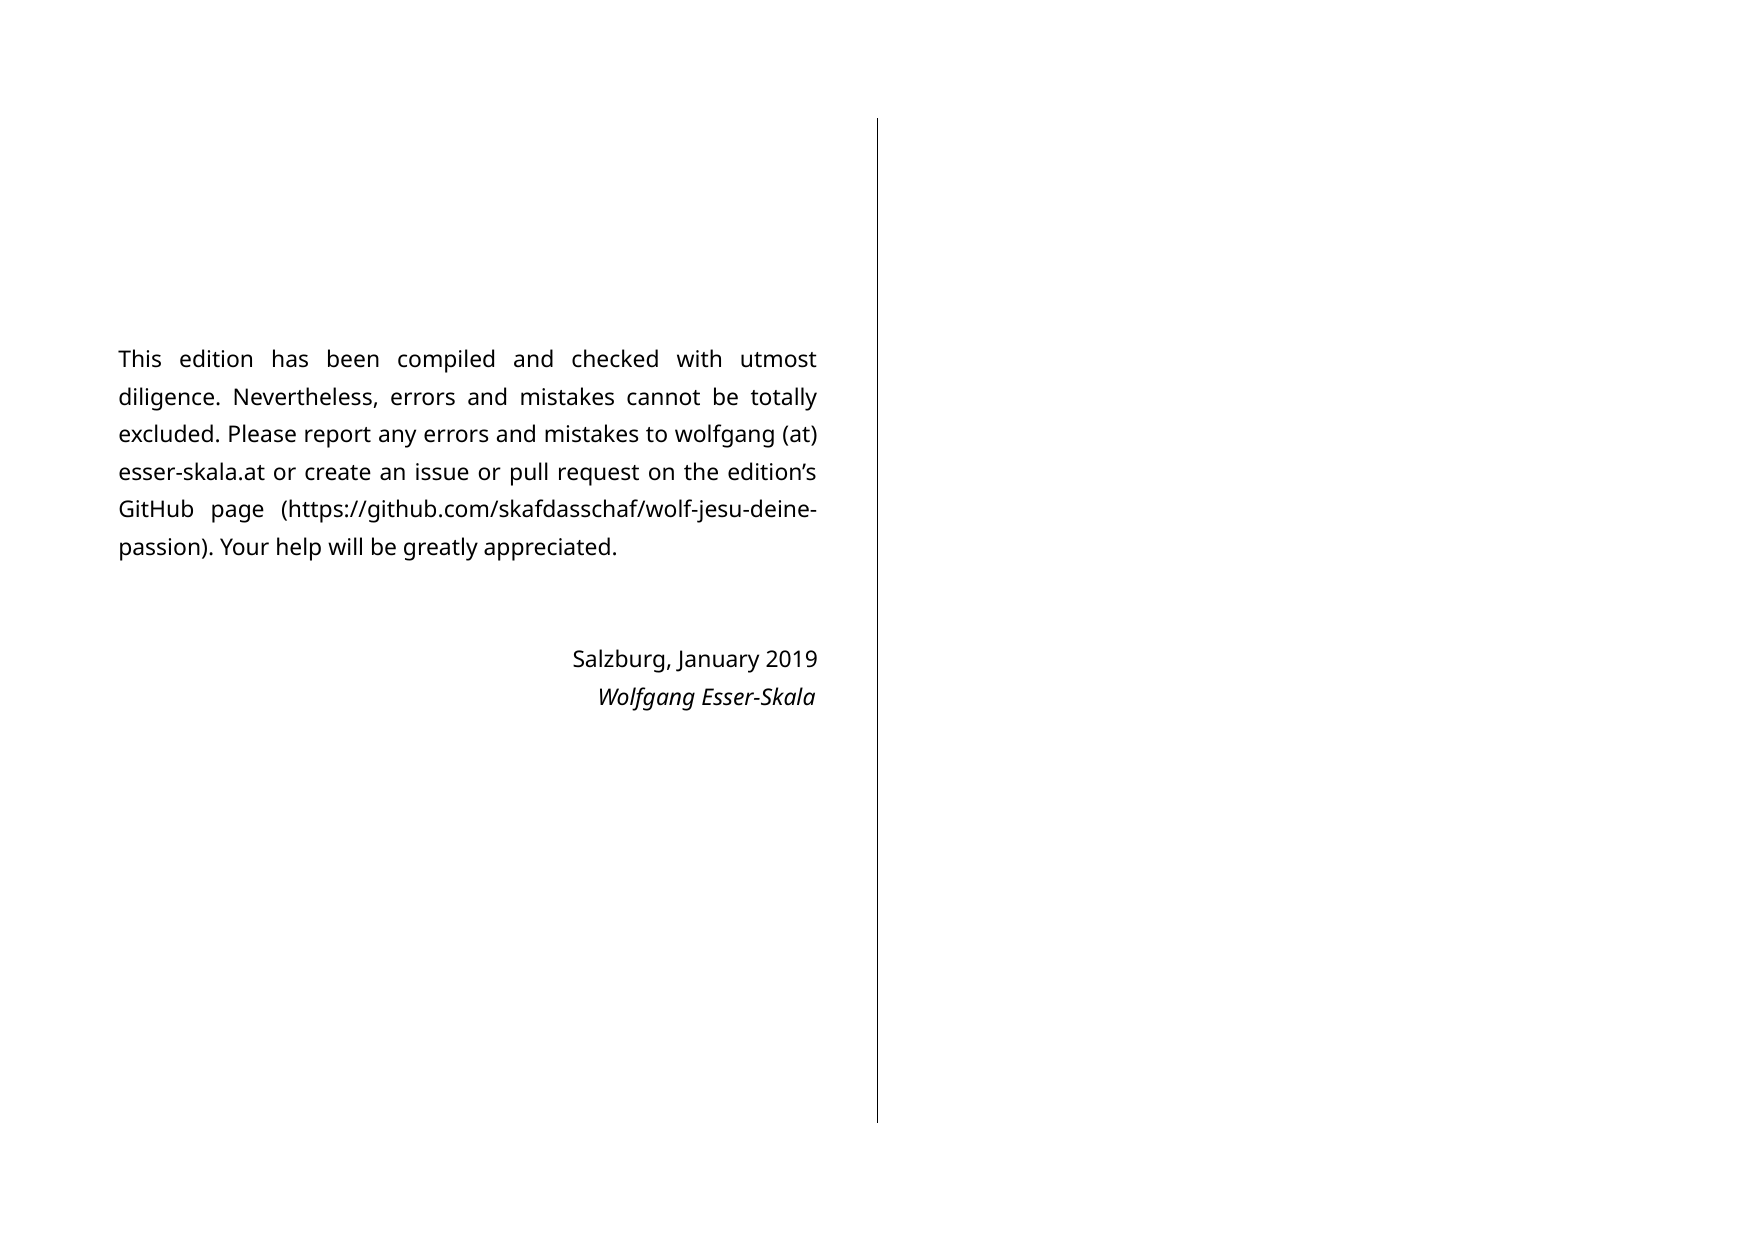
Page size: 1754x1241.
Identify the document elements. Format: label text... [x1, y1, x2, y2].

text This edition has been compiled and checked with utmost diligence. Nevertheless, errors and mistakes cannot be totally excluded. Please report any errors and mistakes to wolfgang (at) esser-skala.at or create an issue or pull request on the edition’s GitHub page (https://github.com/skafdasschaf/wolf-jesu-deine-passion). Your help will be greatly appreciated. [118, 343, 818, 562]
text [118, 118, 818, 337]
text Salzburg, January 2019 Wolfgang Esser-Skala [118, 643, 818, 712]
